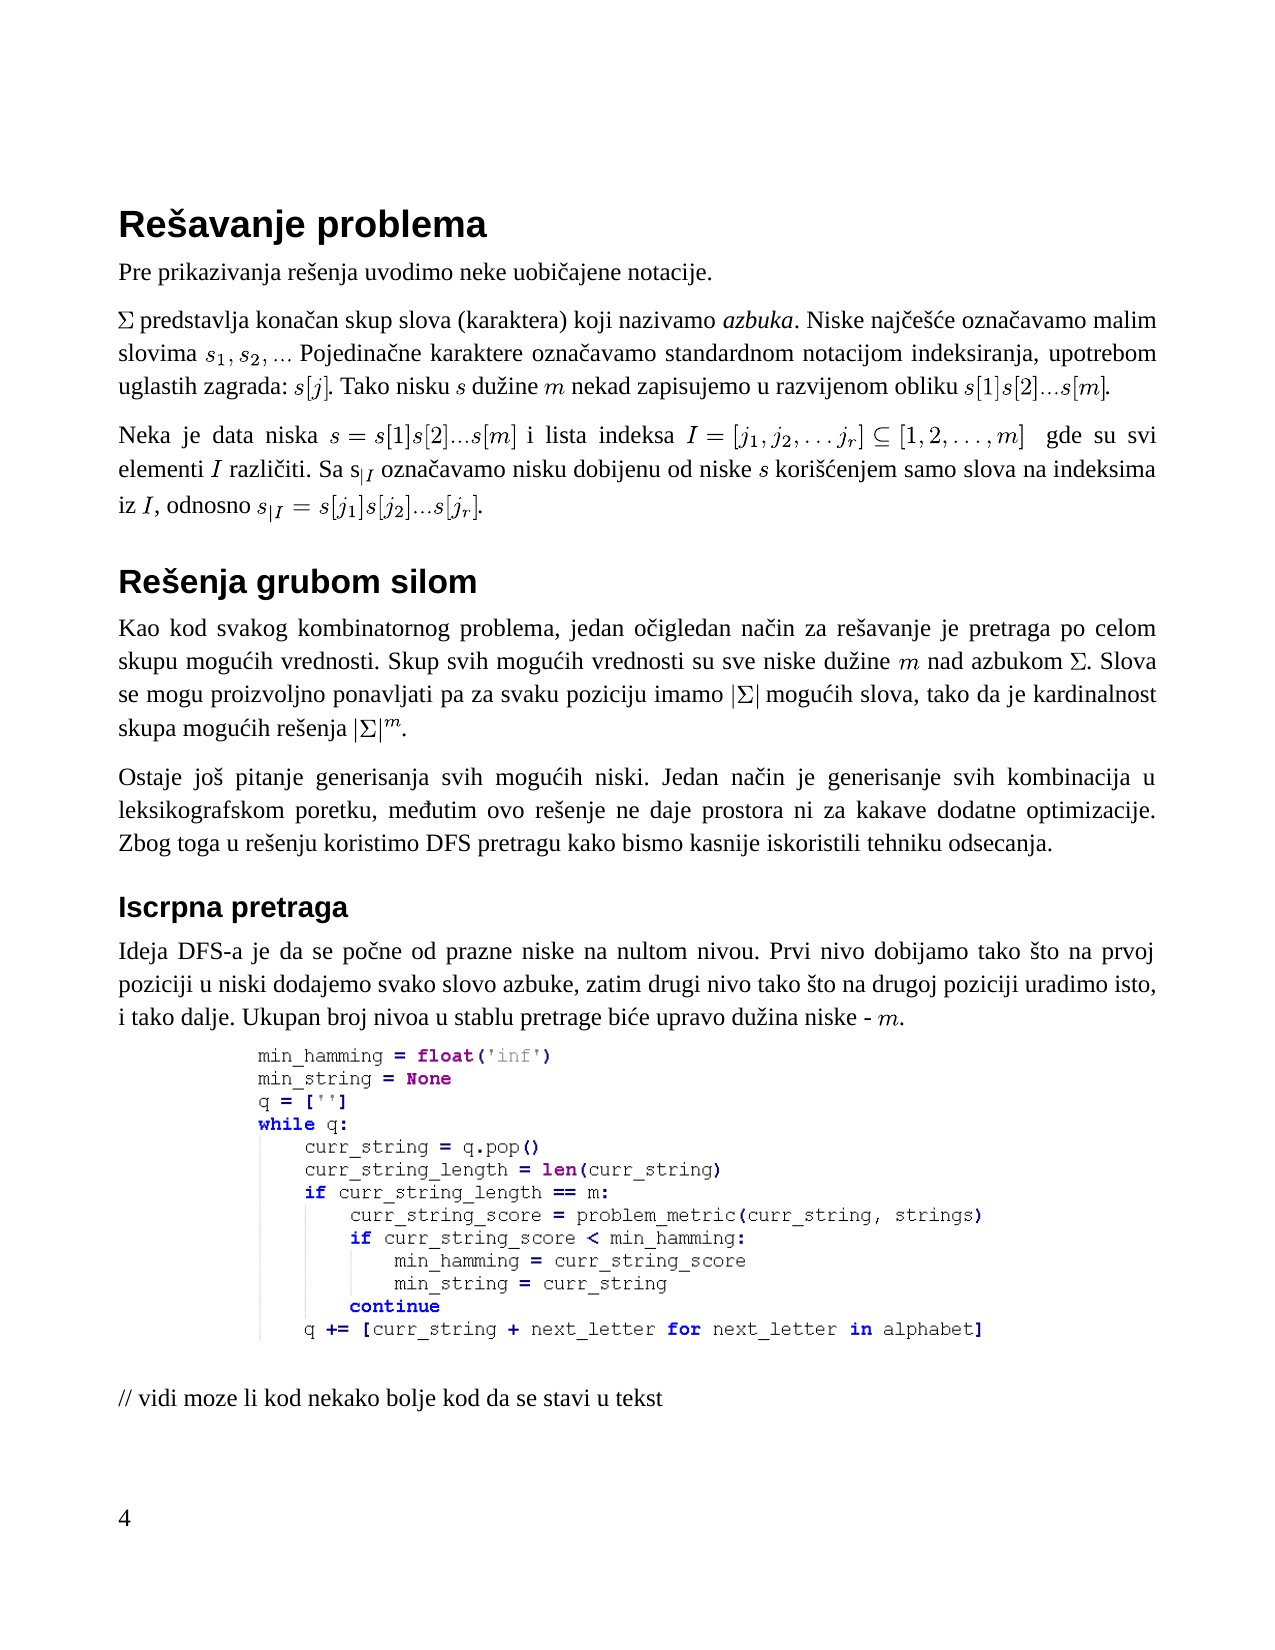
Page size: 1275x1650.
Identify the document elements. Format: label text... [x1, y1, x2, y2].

picture [242, 1043, 993, 1343]
text Ostaje još pitanje generisanja svih mogućih niski. Jedan način je generisanje svih kombinacija u leksikografskom poretku, međutim ovo rešenje ne daje prostora ni za kakave dodatne optimizacije. Zbog toga u rešenju koristimo DFS pretragu kako bismo kasnije iskoristili tehniku odsecanja. [118, 762, 1157, 857]
text Pre prikazivanja rešenja uvodimo neke uobičajene notacije. [118, 257, 1157, 286]
text predstavlja konačan skup slova (karaktera) koji nazivamo azbuka. Niske najčešće označavamo malim slovima Pojedinačne karaktere označavamo standardnom notacijom indeksiranja, upotrebom uglastih zagrada: . Tako nisku dužine nekad zapisujemo u razvijenom obliku . [118, 305, 1157, 401]
text Ideja DFS-a je da se počne od prazne niske na nultom nivou. Prvi nivo dobijamo tako što na prvoj poziciji u niski dodajemo svako slovo azbuke, zatim drugi nivo tako što na drugoj poziciji uradimo isto, i tako dalje. Ukupan broj nivoa u stablu pretrage biće upravo dužina niske - . [118, 936, 1157, 1031]
text // vidi moze li kod nekako bolje kod da se stavi u tekst [118, 1383, 1157, 1412]
text Neka je data niska i lista indeksa gde su svi elementi različiti. Sa s označavamo nisku dobijenu od niske korišćenjem samo slova na indeksima iz , odnosno . [118, 420, 1157, 522]
text Kao kod svakog kombinatornog problema, jedan očigledan način za rešavanje je pretraga po celom skupu mogućih vrednosti. Skup svih mogućih vrednosti su sve niske dužine nad azbukom . Slova se mogu proizvoljno ponavljati pa za svaku poziciju imamo mogućih slova, tako da je kardinalnost skupa mogućih rešenja . [118, 613, 1157, 743]
subtitle Rešavanje problema [118, 201, 1157, 245]
subtitle Iscrpna pretraga [118, 890, 1157, 924]
subtitle Rešenja grubom silom [118, 562, 1157, 601]
